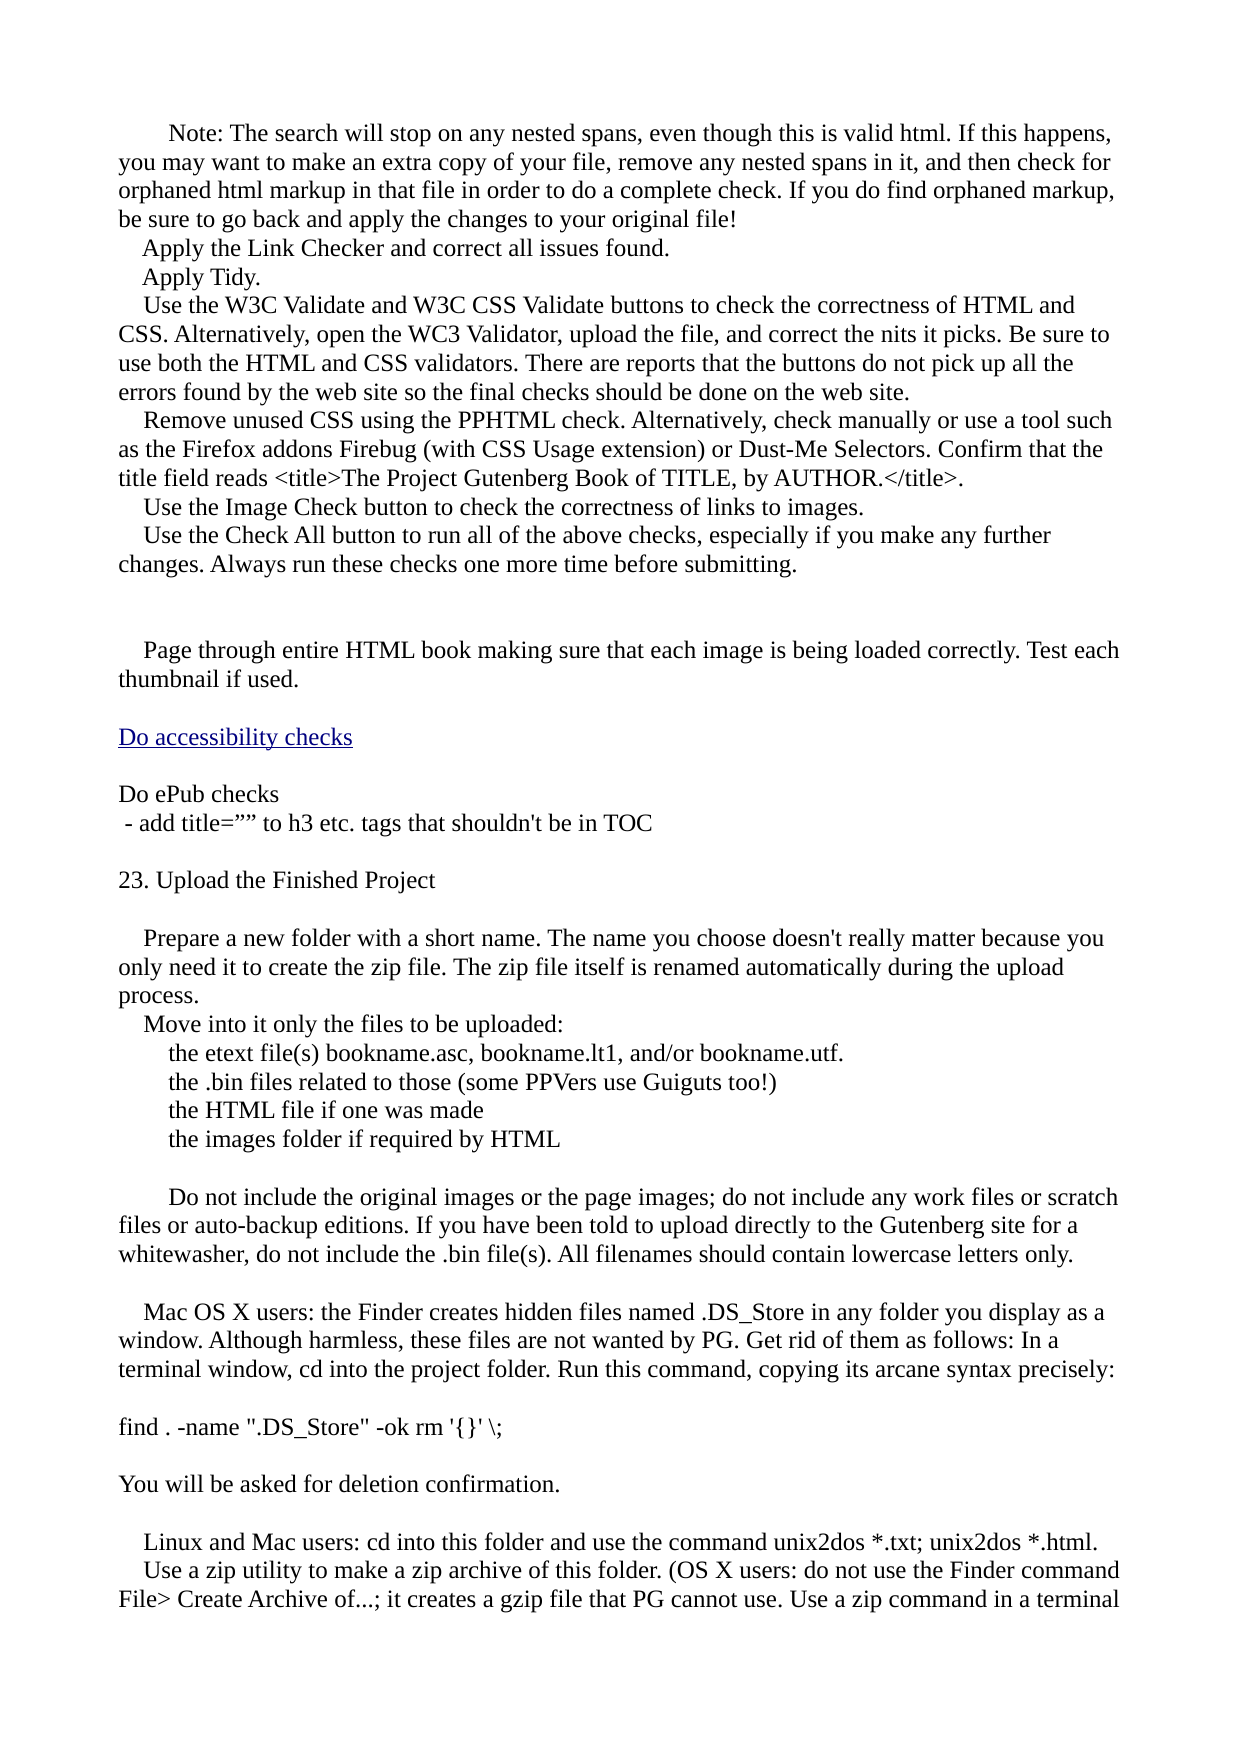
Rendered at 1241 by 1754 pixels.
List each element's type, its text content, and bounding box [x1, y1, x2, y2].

text Note: The search will stop on any nested spans, even though this is valid html. If this happens, you may want to make an extra copy of your file, remove any nested spans in it, and then check for orphaned html markup in that file in order to do a complete check. If you do find orphaned markup, be sure to go back and apply the changes to your original file! [118, 118, 1122, 233]
text Move into it only the files to be uploaded: [118, 1009, 1122, 1038]
text the etext file(s) bookname.asc, bookname.lt1, and/or bookname.utf. [118, 1038, 1122, 1067]
text Use the Image Check button to check the correctness of links to images. [118, 492, 1122, 521]
text Apply the Link Checker and correct all issues found. [118, 233, 1122, 262]
text the .bin files related to those (some PPVers use Guiguts too!) [118, 1067, 1122, 1096]
text Prepare a new folder with a short name. The name you choose doesn't really matter because you only need it to create the zip file. The zip file itself is renamed automatically during the upload process. [118, 923, 1122, 1009]
text 23. Upload the Finished Project [118, 866, 1122, 894]
text the images folder if required by HTML [118, 1124, 1122, 1153]
text Use the W3C Validate and W3C CSS Validate buttons to check the correctness of HTML and CSS. Alternatively, open the WC3 Validator, upload the file, and correct the nits it picks. Be sure to use both the HTML and CSS validators. There are reports that the buttons do not pick up all the errors found by the web site so the final checks should be done on the web site. [118, 291, 1122, 406]
text Remove unused CSS using the PPHTML check. Alternatively, check manually or use a tool such as the Firefox addons Firebug (with CSS Usage extension) or Dust-Me Selectors. Confirm that the title field reads <title>The Project Gutenberg Book of TITLE, by AUTHOR.</title>. [118, 406, 1122, 492]
text You will be asked for deletion confirmation. [118, 1469, 1122, 1498]
text Use a zip utility to make a zip archive of this folder. (OS X users: do not use the Finder command File> Create Archive of...; it creates a gzip file that PG cannot use. Use a zip command in a terminal [118, 1556, 1122, 1613]
text find . -name ".DS_Store" -ok rm '{}' \; [118, 1412, 1122, 1441]
text Page through entire HTML book making sure that each image is being loaded correctly. Test each thumbnail if used. [118, 636, 1122, 693]
text Apply Tidy. [118, 262, 1122, 291]
text Use the Check All button to run all of the above checks, especially if you make any further changes. Always run these checks one more time before submitting. [118, 521, 1122, 578]
text Do not include the original images or the page images; do not include any work files or scratch files or auto-backup editions. If you have been told to upload directly to the Gutenberg site for a whitewasher, do not include the .bin file(s). All filenames should contain lowercase letters only. [118, 1182, 1122, 1268]
text Mac OS X users: the Finder creates hidden files named .DS_Store in any folder you display as a window. Although harmless, these files are not wanted by PG. Get rid of them as follows: In a terminal window, cd into the project folder. Run this command, copying its arcane syntax precisely: [118, 1297, 1122, 1383]
text the HTML file if one was made [118, 1096, 1122, 1124]
text Do ePub checks [118, 779, 1122, 808]
text - add title=”” to h3 etc. tags that shouldn't be in TOC [118, 808, 1122, 837]
text Linux and Mac users: cd into this folder and use the command unix2dos *.txt; unix2dos *.html. [118, 1527, 1122, 1556]
text Do accessibility checks [118, 722, 1122, 751]
